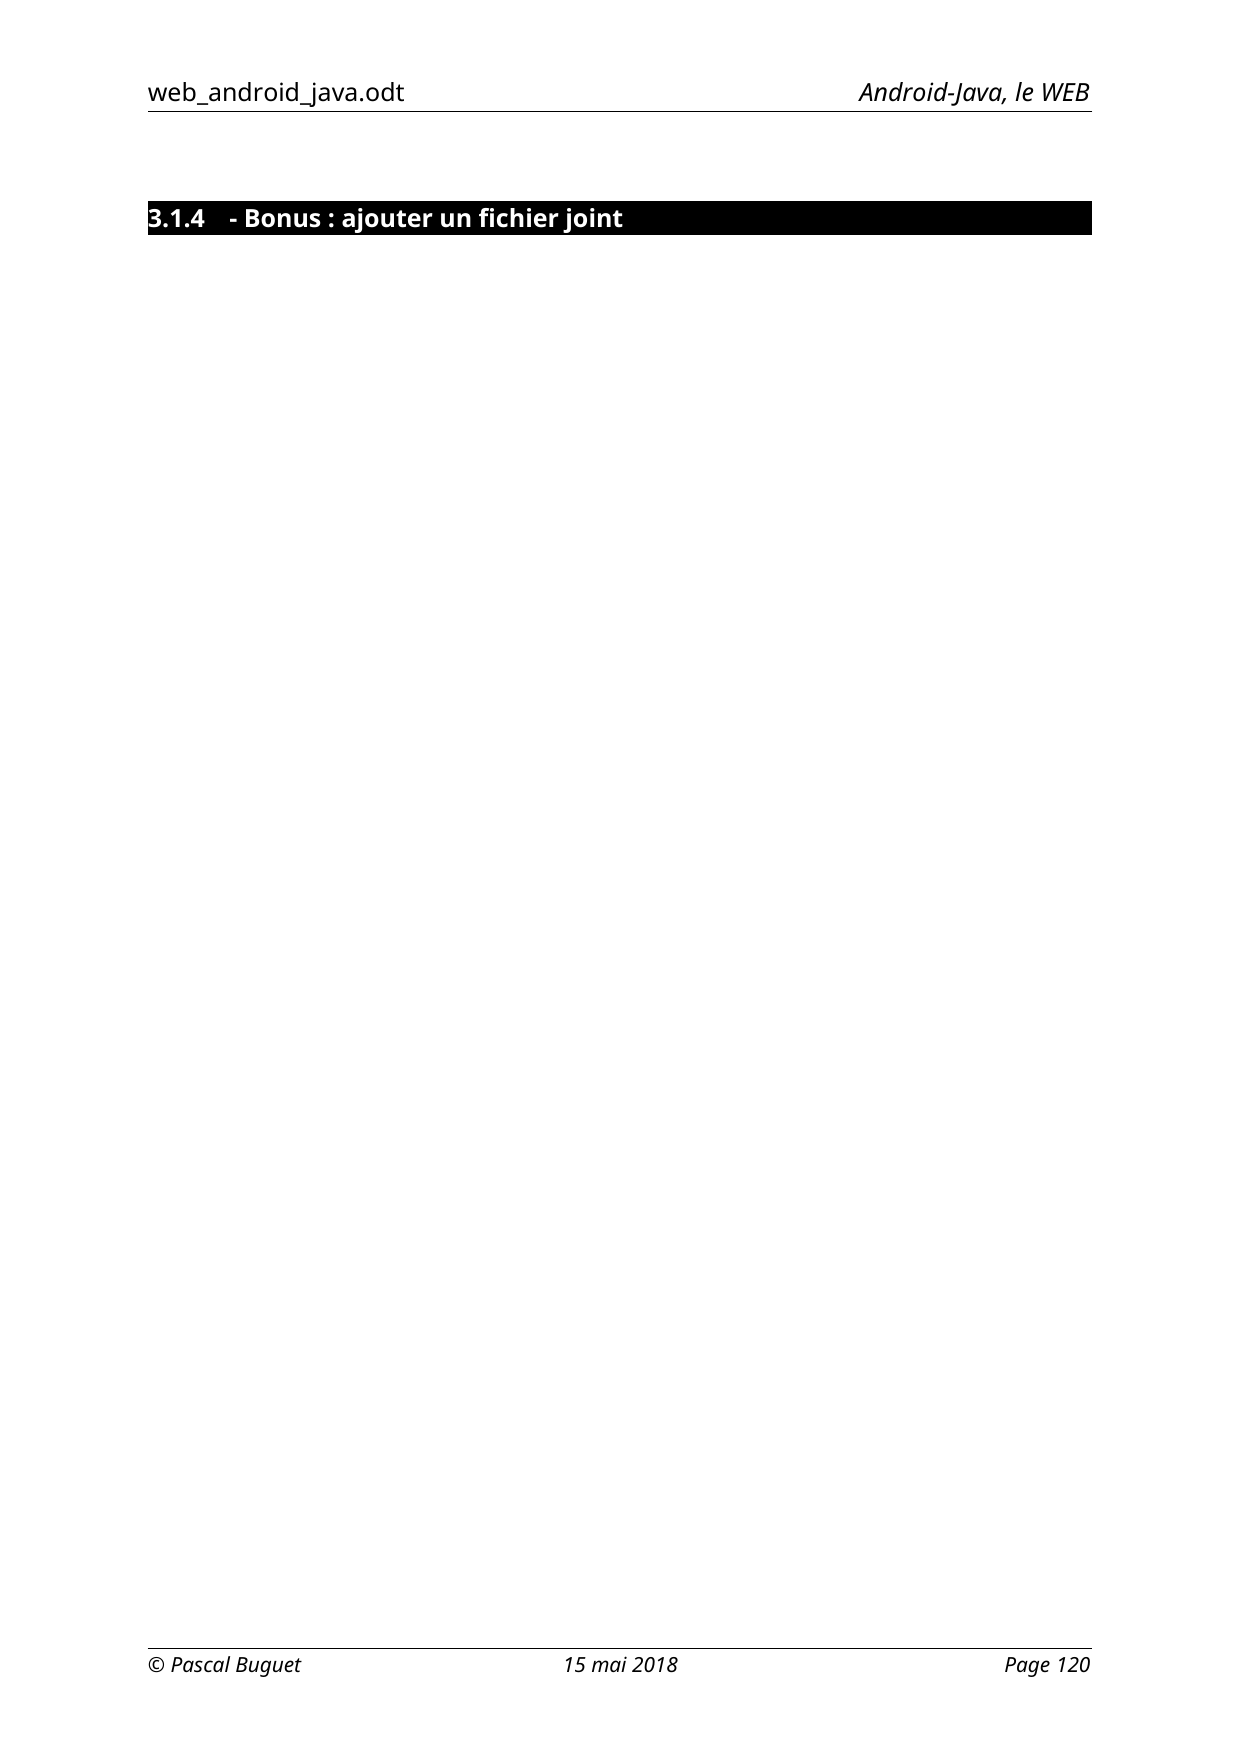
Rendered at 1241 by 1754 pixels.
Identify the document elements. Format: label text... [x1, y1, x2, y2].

subtitle - Bonus : ajouter un fichier joint [148, 201, 1092, 235]
